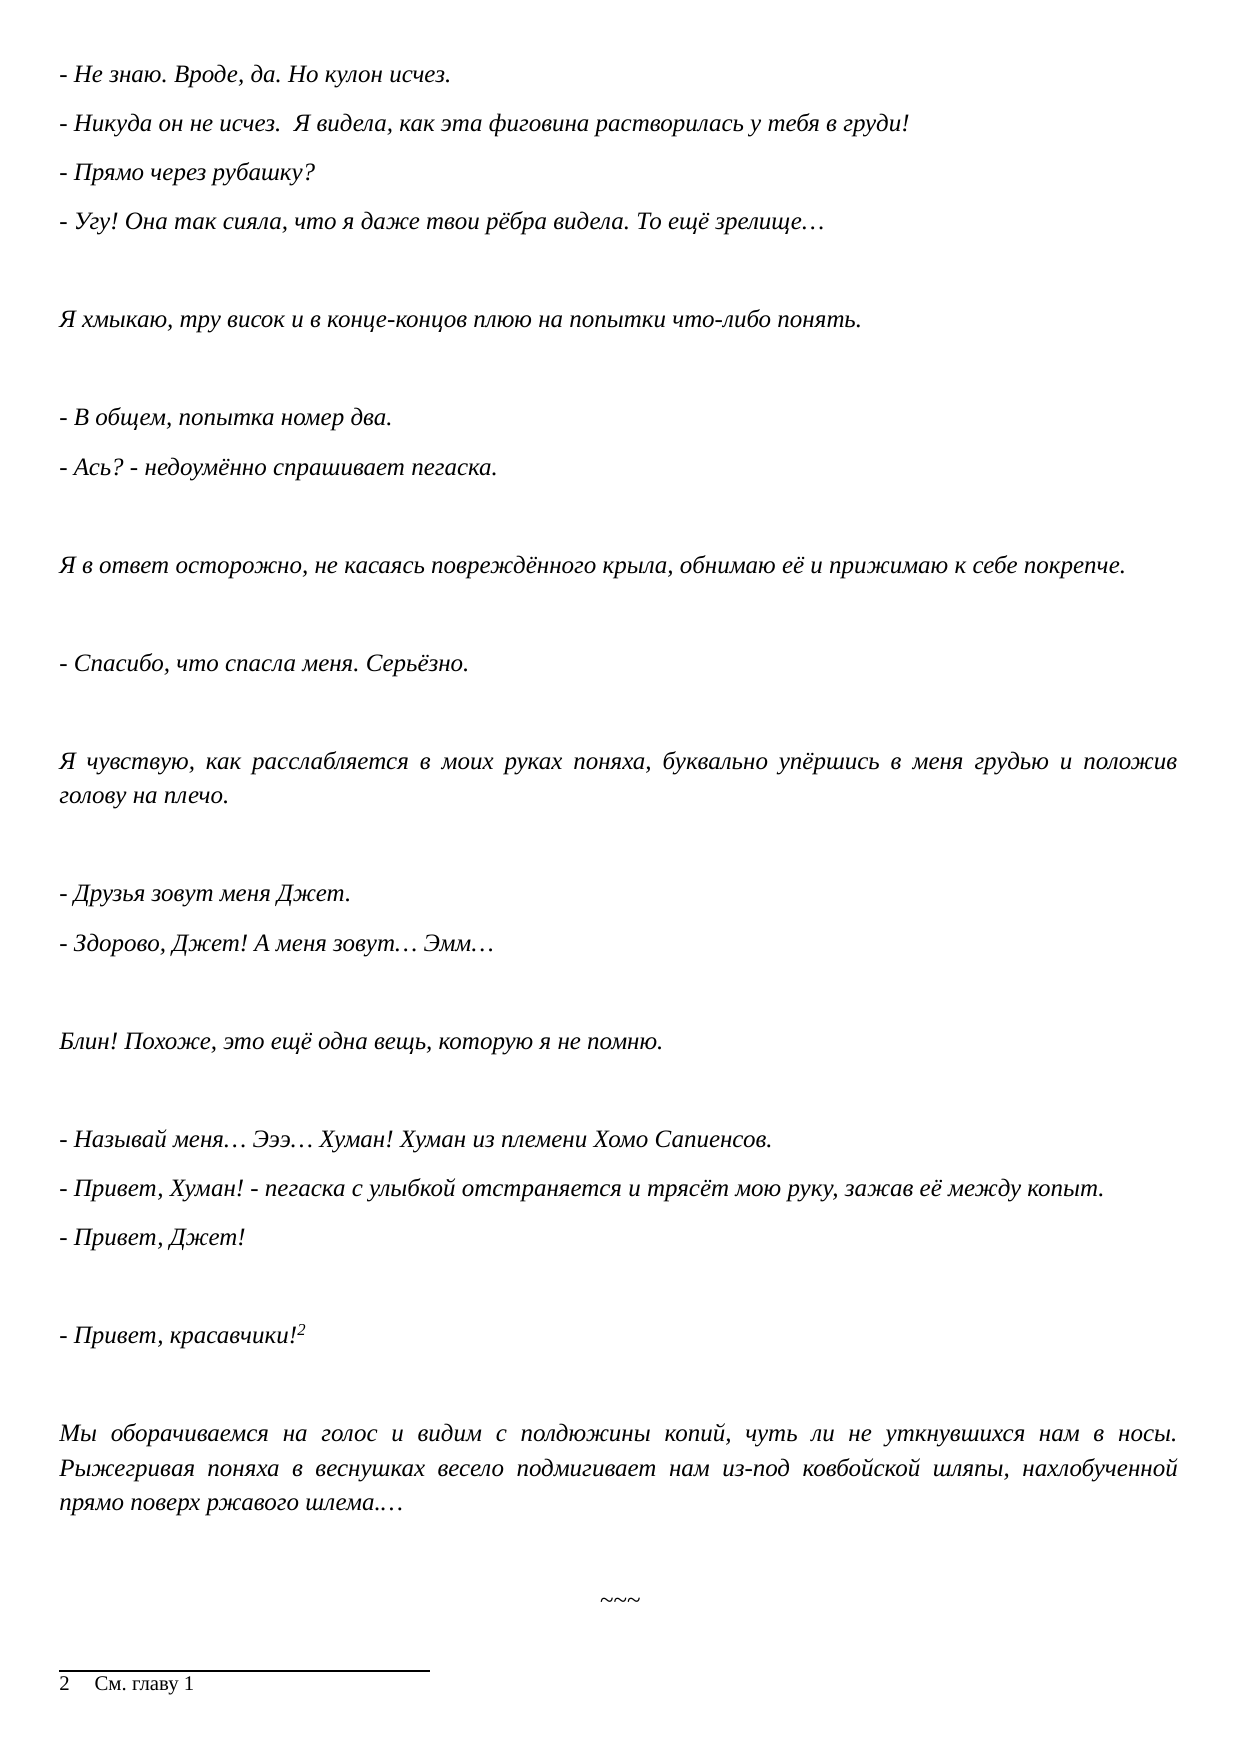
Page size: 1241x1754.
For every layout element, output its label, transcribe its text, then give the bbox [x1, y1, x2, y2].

text - Угу! Она так сияла, что я даже твои рёбра видела. То ещё зрелище… [59, 206, 1181, 235]
text Мы оборачиваемся на голос и видим с полдюжины копий, чуть ли не уткнувшихся нам в носы. Рыжегривая поняха в веснушках весело подмигивает нам из-под ковбойской шляпы, нахлобученной прямо поверх ржавого шлема.… [59, 1418, 1181, 1516]
text - Спасибо, что спасла меня. Серьёзно. [59, 648, 1181, 677]
text - Прямо через рубашку? [59, 157, 1181, 186]
text Блин! Похоже, это ещё одна вещь, которую я не помню. [59, 1026, 1181, 1054]
text - В общем, попытка номер два. [59, 402, 1181, 431]
text - Называй меня… Эээ… Хуман! Хуман из племени Хомо Сапиенсов. [59, 1124, 1181, 1153]
text - Никуда он не исчез. Я видела, как эта фиговина растворилась у тебя в груди! [59, 108, 1181, 137]
text - Здорово, Джет! А меня зовут… Эмм… [59, 928, 1181, 956]
text - Привет, Джет! [59, 1222, 1181, 1251]
text Я в ответ осторожно, не касаясь повреждённого крыла, обнимаю её и прижимаю к себе покрепче. [59, 550, 1181, 578]
text - Ась? - недоумённо спрашивает пегаска. [59, 452, 1181, 480]
text См. главу 1 [59, 1671, 1181, 1695]
text Я хмыкаю, тру висок и в конце-концов плюю на попытки что-либо понять. [59, 304, 1181, 333]
text ~~~ [59, 1585, 1181, 1614]
text - Не знаю. Вроде, да. Но кулон исчез. [59, 59, 1181, 88]
text - Привет, красавчики! [59, 1320, 1181, 1349]
text - Привет, Хуман! - пегаска с улыбкой отстраняется и трясёт мою руку, зажав её между копыт. [59, 1173, 1181, 1202]
text Я чувствую, как расслабляется в моих руках поняха, буквально упёршись в меня грудью и положив голову на плечо. [59, 746, 1181, 809]
text - Друзья зовут меня Джет. [59, 878, 1181, 907]
